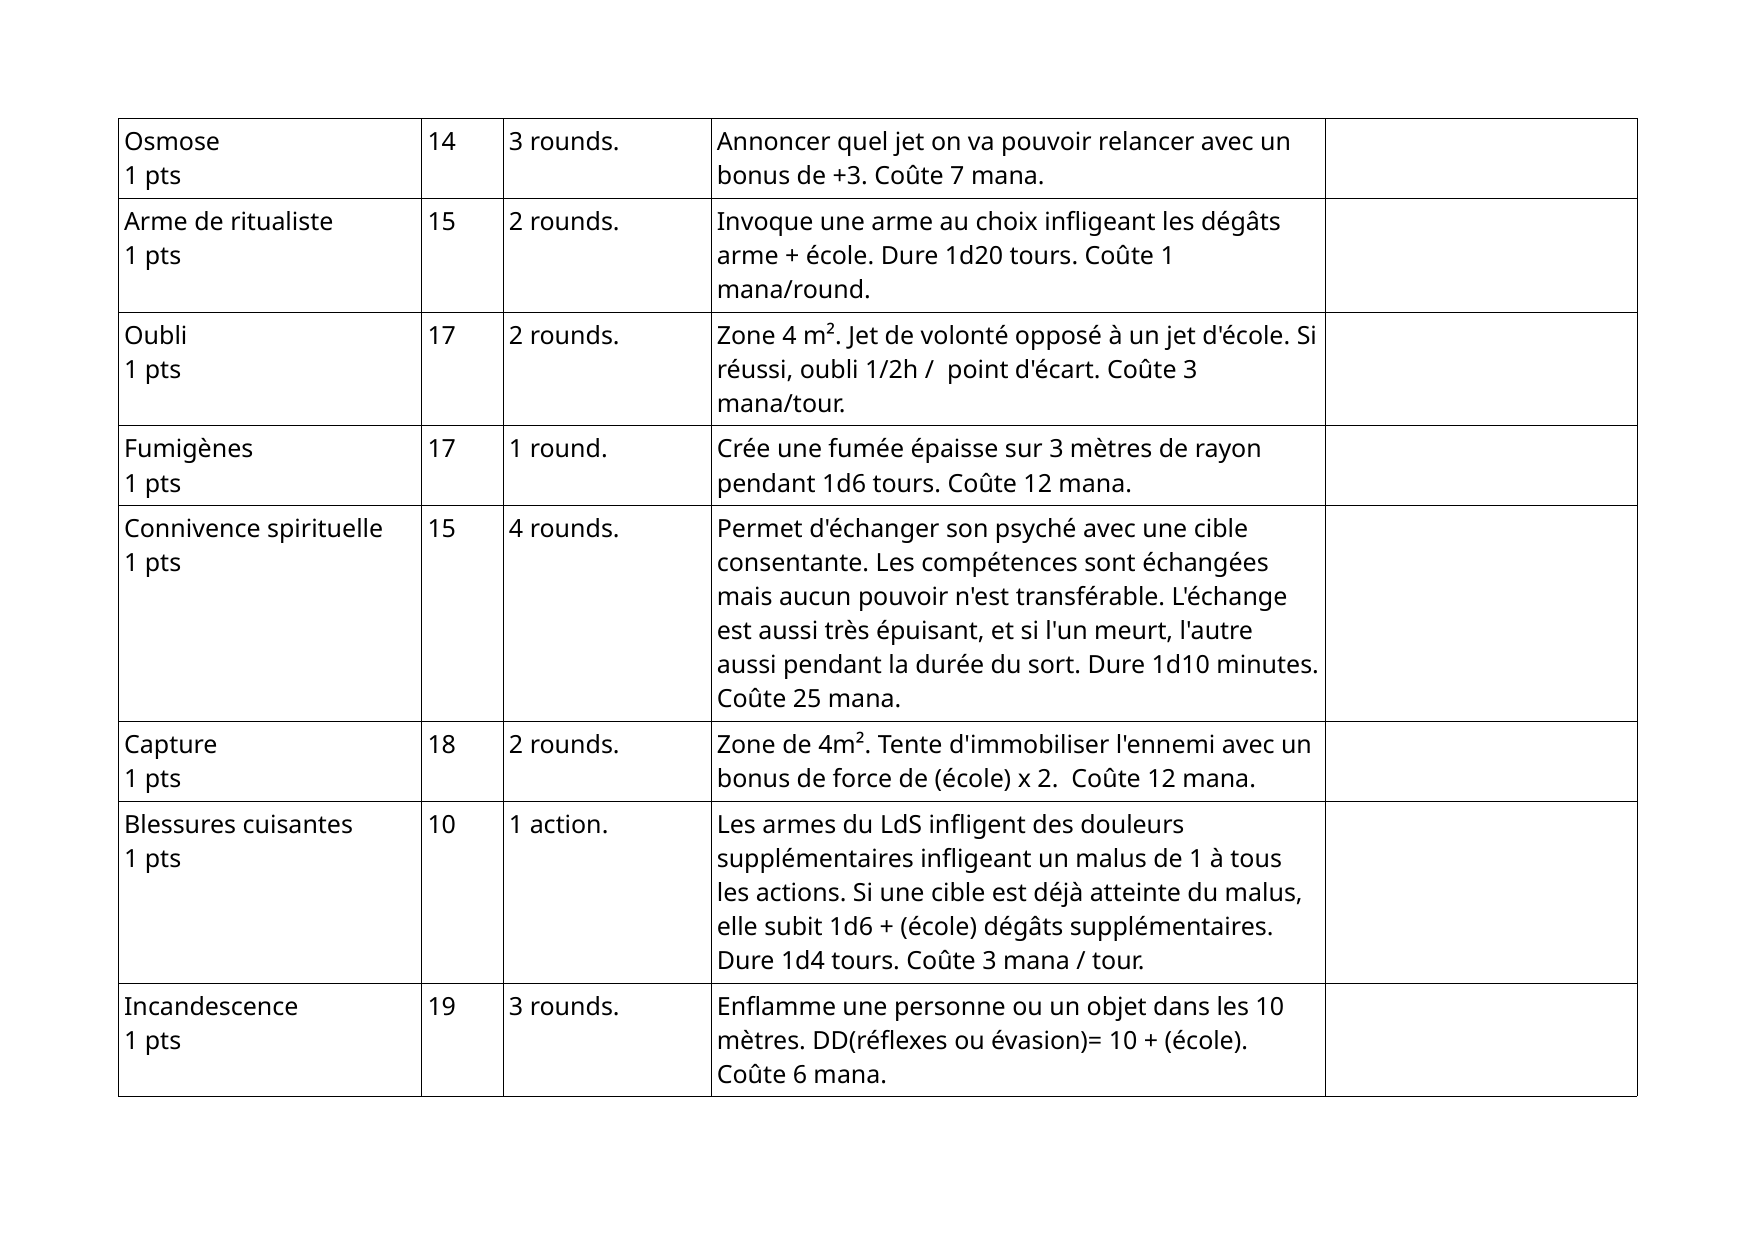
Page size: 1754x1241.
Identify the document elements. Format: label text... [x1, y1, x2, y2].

table_cell Incandescence 1 pts [119, 984, 421, 1096]
table_cell 18 [422, 722, 503, 801]
table_cell 1 round. [504, 426, 711, 505]
table_cell 4 rounds. [504, 506, 711, 721]
table_cell 3 rounds. [504, 119, 711, 198]
table_cell [1326, 802, 1637, 982]
table_cell 17 [422, 313, 503, 425]
table_cell Enflamme une personne ou un objet dans les 10 mètres. DD(réflexes ou évasion)= 10 + (école). Coûte 6 mana. [712, 984, 1325, 1096]
table_cell Oubli 1 pts [119, 313, 421, 425]
table_cell 1 action. [504, 802, 711, 982]
table_cell 2 rounds. [504, 313, 711, 425]
table_cell Permet d'échanger son psyché avec une cible consentante. Les compétences sont échangées mais aucun pouvoir n'est transférable. L'échange est aussi très épuisant, et si l'un meurt, l'autre aussi pendant la durée du sort. Dure 1d10 minutes. Coûte 25 mana. [712, 506, 1325, 721]
table_cell Connivence spirituelle 1 pts [119, 506, 421, 721]
table_cell [1326, 722, 1637, 801]
table_cell Blessures cuisantes 1 pts [119, 802, 421, 982]
table_cell 10 [422, 802, 503, 982]
table_cell 14 [422, 119, 503, 198]
table_cell 17 [422, 426, 503, 505]
table_cell 15 [422, 199, 503, 312]
table_cell 2 rounds. [504, 722, 711, 801]
table_cell Arme de ritualiste 1 pts [119, 199, 421, 312]
table_cell [1326, 313, 1637, 425]
table_cell [1326, 984, 1637, 1096]
table_cell [1326, 426, 1637, 505]
table_cell 2 rounds. [504, 199, 711, 312]
table_cell 19 [422, 984, 503, 1096]
table_cell 3 rounds. [504, 984, 711, 1096]
table_cell Les armes du LdS infligent des douleurs supplémentaires infligeant un malus de 1 à tous les actions. Si une cible est déjà atteinte du malus, elle subit 1d6 + (école) dégâts supplémentaires. Dure 1d4 tours. Coûte 3 mana / tour. [712, 802, 1325, 982]
table_cell Capture 1 pts [119, 722, 421, 801]
table_cell Zone de 4m². Tente d'immobiliser l'ennemi avec un bonus de force de (école) x 2. Coûte 12 mana. [712, 722, 1325, 801]
table_cell Osmose 1 pts [119, 119, 421, 198]
table_cell [1326, 119, 1637, 198]
table_cell Crée une fumée épaisse sur 3 mètres de rayon pendant 1d6 tours. Coûte 12 mana. [712, 426, 1325, 505]
table_cell Zone 4 m². Jet de volonté opposé à un jet d'école. Si réussi, oubli 1/2h / point d'écart. Coûte 3 mana/tour. [712, 313, 1325, 425]
table_cell [1326, 199, 1637, 312]
table_cell Fumigènes 1 pts [119, 426, 421, 505]
table_cell [1326, 506, 1637, 721]
table_cell Annoncer quel jet on va pouvoir relancer avec un bonus de +3. Coûte 7 mana. [712, 119, 1325, 198]
table_cell Invoque une arme au choix infligeant les dégâts arme + école. Dure 1d20 tours. Coûte 1 mana/round. [712, 199, 1325, 312]
table_cell 15 [422, 506, 503, 721]
